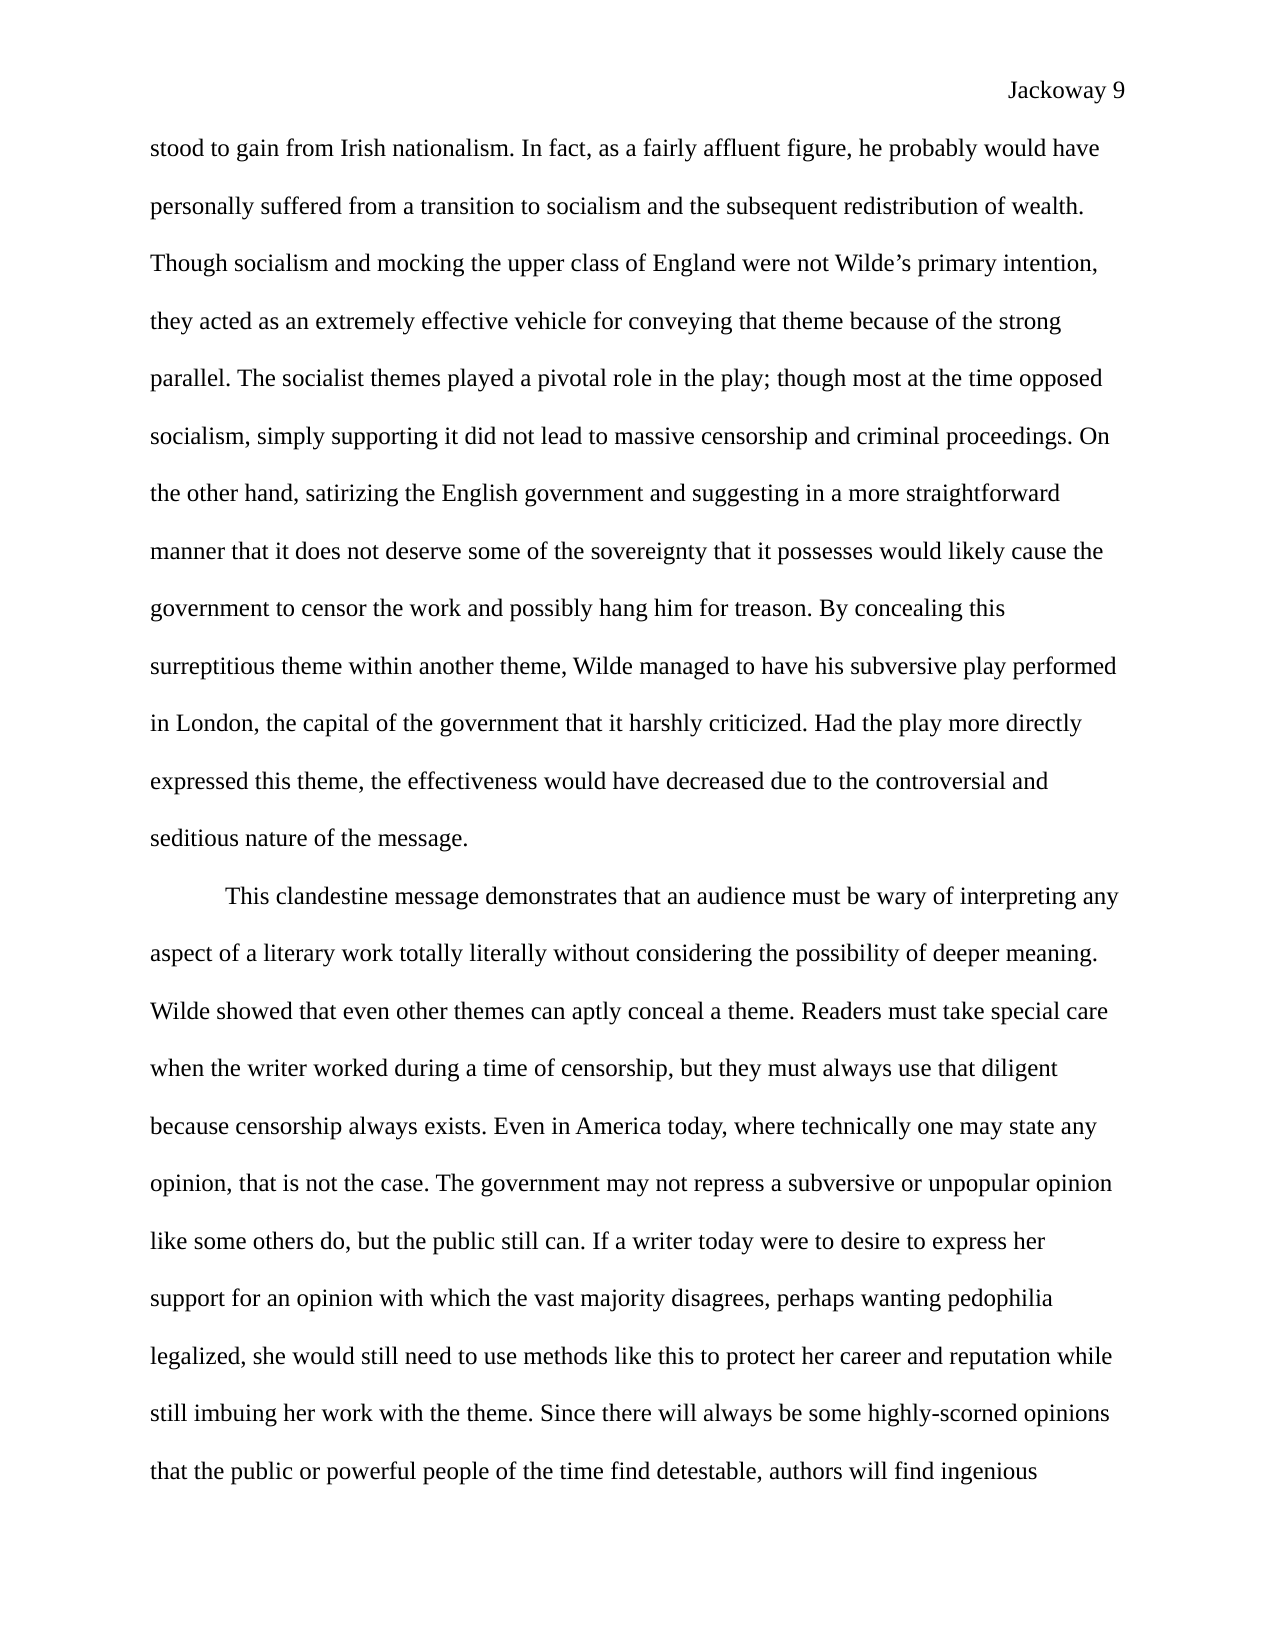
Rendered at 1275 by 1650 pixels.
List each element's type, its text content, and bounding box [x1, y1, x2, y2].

text stood to gain from Irish nationalism. In fact, as a fairly affluent figure, he probably would have personally suffered from a transition to socialism and the subsequent redistribution of wealth. Though socialism and mocking the upper class of England were not Wilde’s primary intention, they acted as an extremely effective vehicle for conveying that theme because of the strong parallel. The socialist themes played a pivotal role in the play; though most at the time opposed socialism, simply supporting it did not lead to massive censorship and criminal proceedings. On the other hand, satirizing the English government and suggesting in a more straightforward manner that it does not deserve some of the sovereignty that it possesses would likely cause the government to censor the work and possibly hang him for treason. By concealing this surreptitious theme within another theme, Wilde managed to have his subversive play performed in London, the capital of the government that it harshly criticized. Had the play more directly expressed this theme, the effectiveness would have decreased due to the controversial and seditious nature of the message. [150, 133, 1125, 852]
text This clandestine message demonstrates that an audience must be wary of interpreting any aspect of a literary work totally literally without considering the possibility of deeper meaning. Wilde showed that even other themes can aptly conceal a theme. Readers must take special care when the writer worked during a time of censorship, but they must always use that diligent because censorship always exists. Even in America today, where technically one may state any opinion, that is not the case. The government may not repress a subversive or unpopular opinion like some others do, but the public still can. If a writer today were to desire to express her support for an opinion with which the vast majority disagrees, perhaps wanting pedophilia legalized, she would still need to use methods like this to protect her career and reputation while still imbuing her work with the theme. Since there will always be some highly-scorned opinions that the public or powerful people of the time find detestable, authors will find ingenious [150, 881, 1125, 1484]
